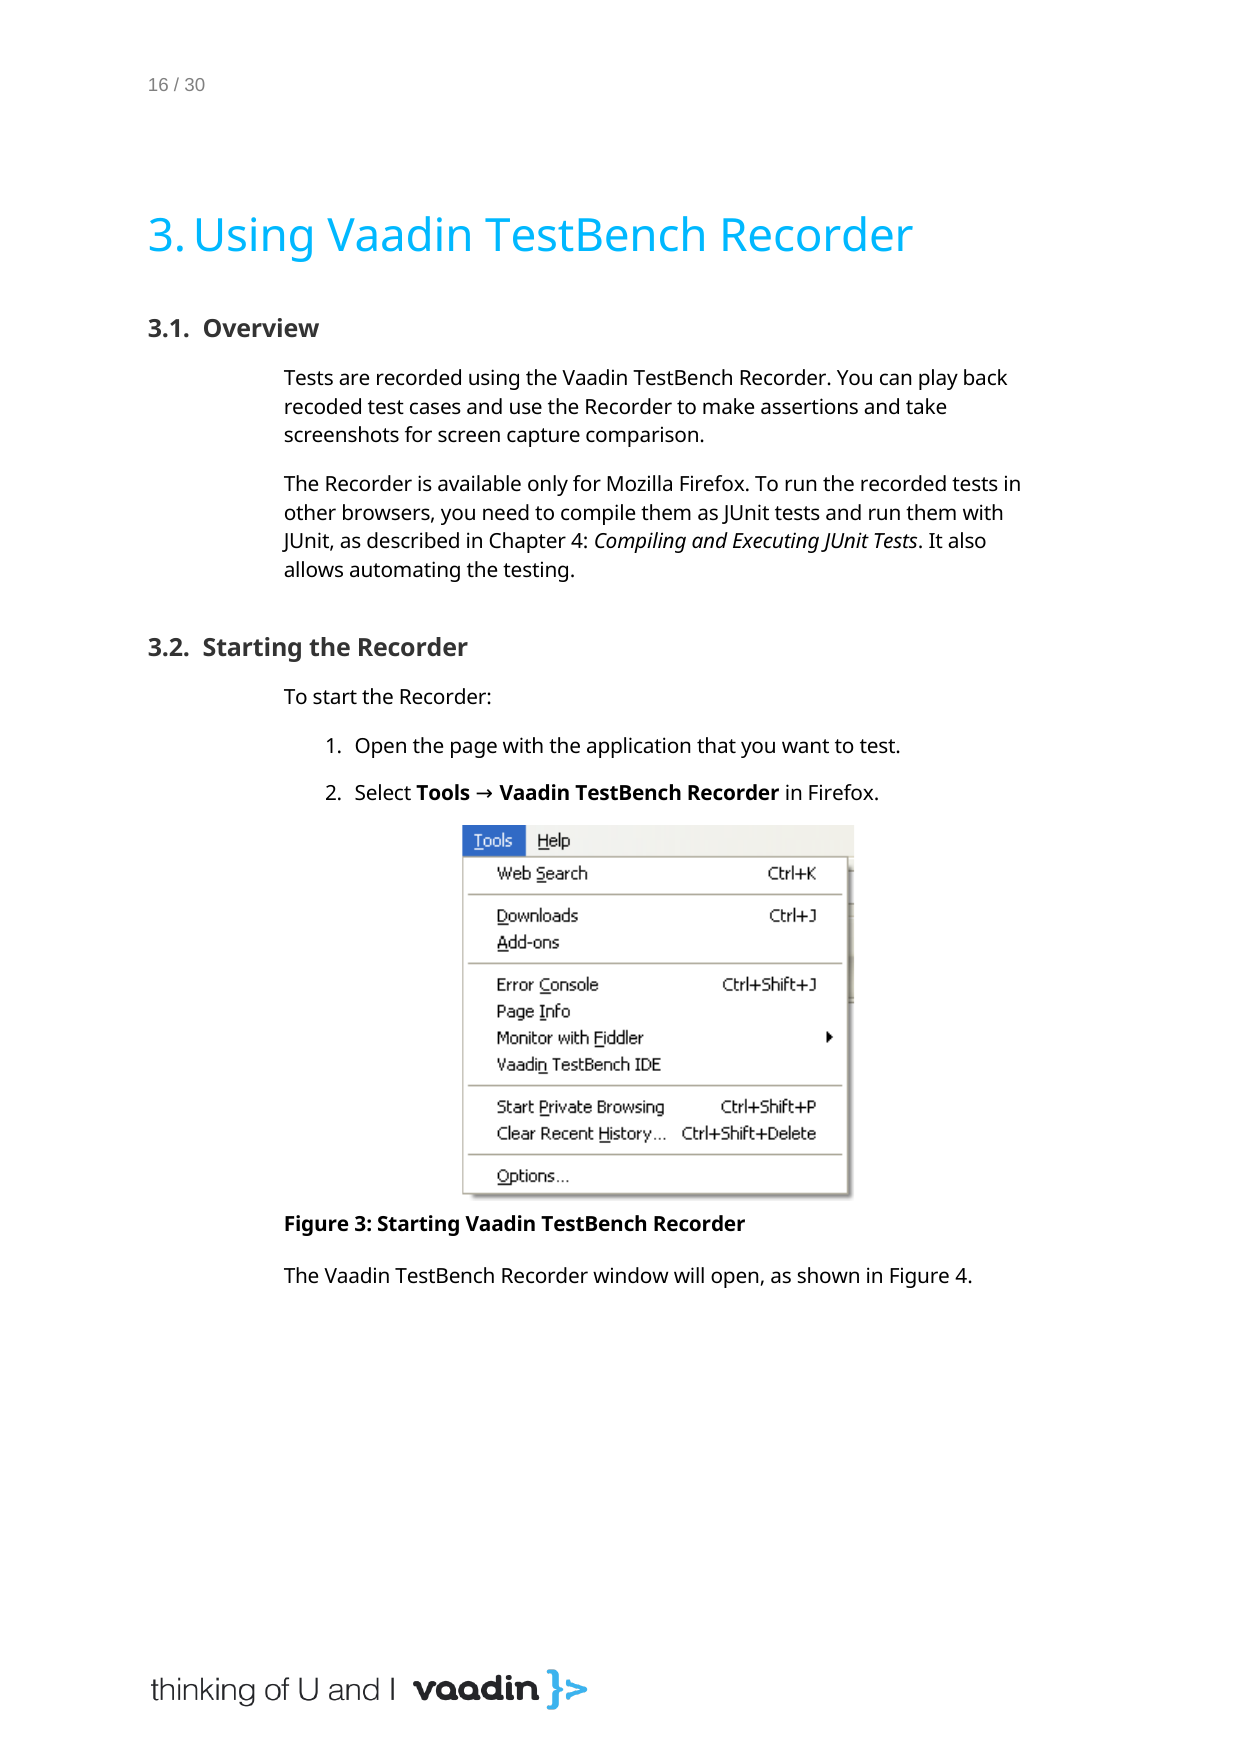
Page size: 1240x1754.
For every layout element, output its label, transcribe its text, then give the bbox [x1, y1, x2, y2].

list Open the page with the application that you want to test. [325, 731, 1033, 760]
list Select Tools → Vaadin TestBench Recorder in Firefox. [325, 778, 1033, 806]
subtitle Starting the Recorder [148, 629, 1033, 663]
text To start the Recorder: [283, 682, 1033, 711]
text Figure 3: Starting Vaadin TestBench Recorder [283, 1209, 1033, 1237]
text The Recorder is available only for Mozilla Firefox. To run the recorded tests in other browsers, you need to compile them as JUnit tests and run them with JUnit, as described in Chapter 4: Compiling and Executing JUnit Tests. It also allows automating the testing. [283, 469, 1033, 583]
text The Vaadin TestBench Recorder window will open, as shown in Figure 4. [283, 1261, 1033, 1289]
subtitle Overview [148, 311, 1033, 345]
picture [462, 825, 855, 1201]
text Tests are recorded using the Vaadin TestBench Recorder. You can play back recoded test cases and use the Recorder to make assertions and take screenshots for screen capture comparison. [283, 363, 1033, 449]
subtitle Using Vaadin TestBench Recorder [148, 202, 1033, 264]
picture [150, 1665, 590, 1712]
